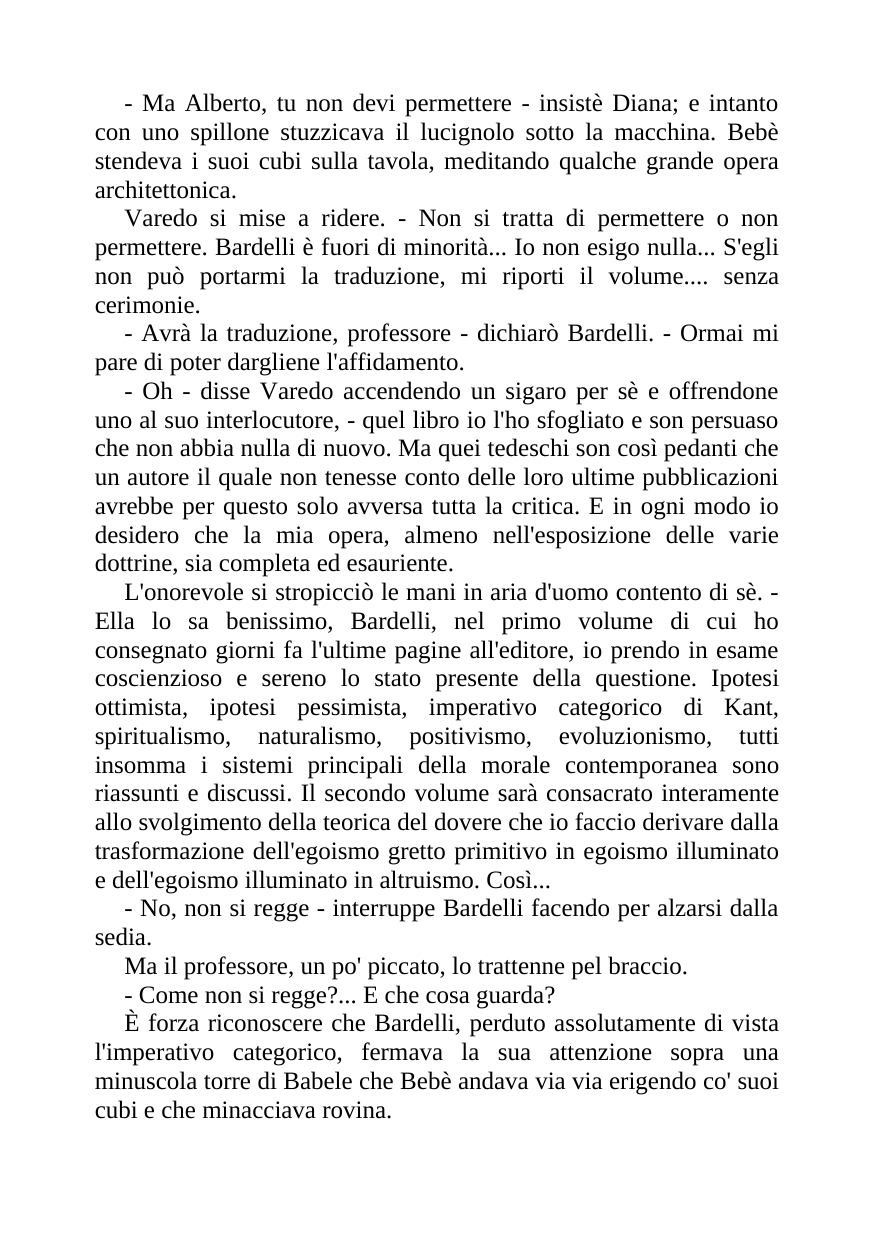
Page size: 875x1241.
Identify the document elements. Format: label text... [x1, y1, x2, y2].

text Ma il professore, un po' piccato, lo trattenne pel braccio. [94, 951, 779, 980]
text - Ma Alberto, tu non devi permettere - insistè Diana; e intanto con uno spillone stuzzicava il lucignolo sotto la macchina. Bebè stendeva i suoi cubi sulla tavola, meditando qualche grande opera architettonica. [94, 88, 779, 203]
text - Avrà la traduzione, professore - dichiarò Bardelli. - Ormai mi pare di poter dargliene l'affidamento. [94, 318, 779, 376]
text È forza riconoscere che Bardelli, perduto assolutamente di vista l'imperativo categorico, fermava la sua attenzione sopra una minuscola torre di Babele che Bebè andava via via erigendo co' suoi cubi e che minacciava rovina. [94, 1008, 779, 1123]
text - Come non si regge?... E che cosa guarda? [94, 980, 779, 1008]
text L'onorevole si stropicciò le mani in aria d'uomo contento di sè. - Ella lo sa benissimo, Bardelli, nel primo volume di cui ho consegnato giorni fa l'ultime pagine all'editore, io prendo in esame coscienzioso e sereno lo stato presente della questione. Ipotesi ottimista, ipotesi pessimista, imperativo categorico di Kant, spiritualismo, naturalismo, positivismo, evoluzionismo, tutti insomma i sistemi principali della morale contemporanea sono riassunti e discussi. Il secondo volume sarà consacrato interamente allo svolgimento della teorica del dovere che io faccio derivare dalla trasformazione dell'egoismo gretto primitivo in egoismo illuminato e dell'egoismo illuminato in altruismo. Così... [94, 577, 779, 893]
text - No, non si regge - interruppe Bardelli facendo per alzarsi dalla sedia. [94, 893, 779, 951]
text Varedo si mise a ridere. - Non si tratta di permettere o non permettere. Bardelli è fuori di minorità... Io non esigo nulla... S'egli non può portarmi la traduzione, mi riporti il volume.... senza cerimonie. [94, 203, 779, 318]
text - Oh - disse Varedo accendendo un sigaro per sè e offrendone uno al suo interlocutore, - quel libro io l'ho sfogliato e son persuaso che non abbia nulla di nuovo. Ma quei tedeschi son così pedanti che un autore il quale non tenesse conto delle loro ultime pubblicazioni avrebbe per questo solo avversa tutta la critica. E in ogni modo io desidero che la mia opera, almeno nell'esposizione delle varie dottrine, sia completa ed esauriente. [94, 376, 779, 577]
